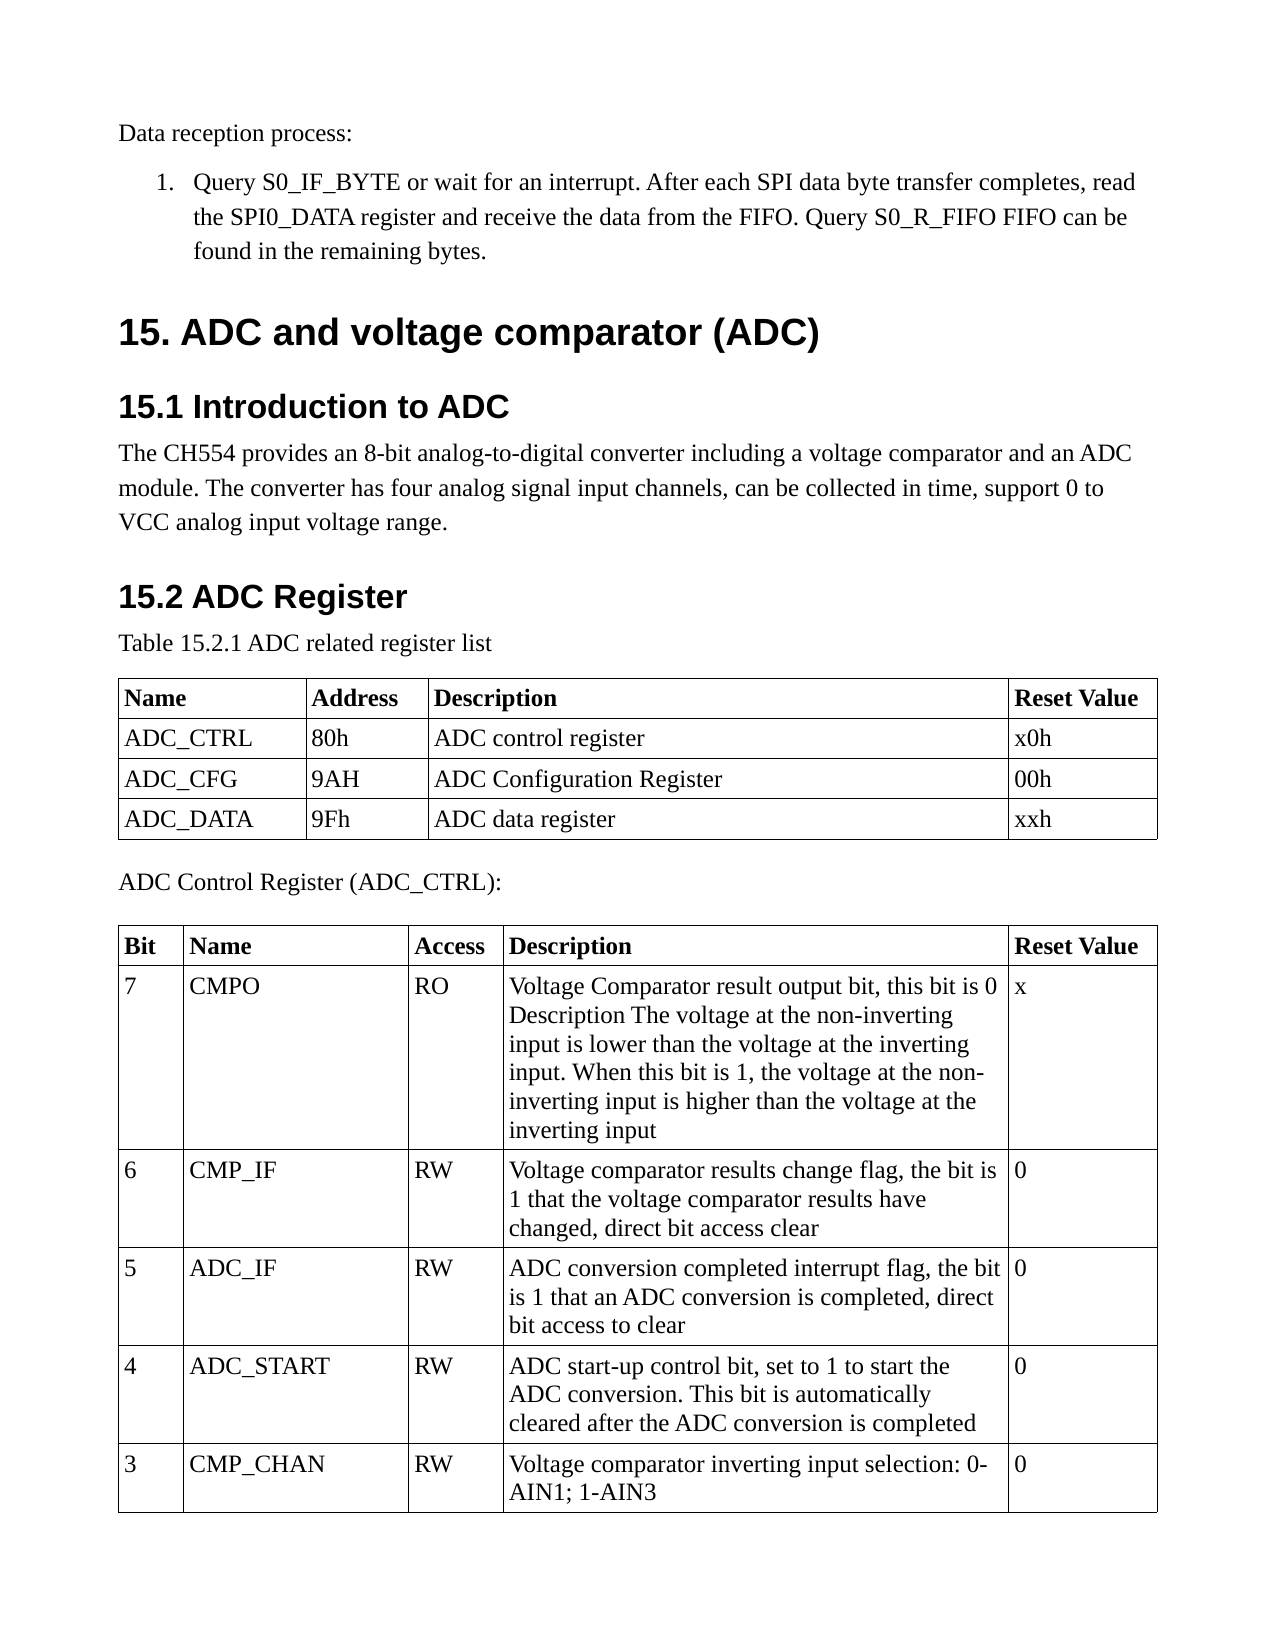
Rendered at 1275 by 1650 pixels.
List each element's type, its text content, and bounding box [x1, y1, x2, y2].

table_cell 80h [307, 719, 428, 758]
subtitle 15.1 Introduction to ADC [118, 387, 1157, 426]
table_cell CMP_CHAN [184, 1444, 408, 1512]
subtitle 15.2 ADC Register [118, 577, 1157, 616]
table_cell 3 [119, 1444, 183, 1512]
table_cell RO [409, 966, 503, 1149]
table_cell CMP_IF [184, 1150, 408, 1247]
table_cell ADC conversion completed interrupt flag, the bit is 1 that an ADC conversion is completed, direct bit access to clear [504, 1248, 1008, 1345]
table_cell 0 [1009, 1248, 1157, 1345]
table_cell RW [409, 1444, 503, 1512]
table_cell 9Fh [307, 799, 428, 839]
table_cell Voltage Comparator result output bit, this bit is 0 Description The voltage at the non-inverting input is lower than the voltage at the inverting input. When this bit is 1, the voltage at the non-inverting input is higher than the voltage at the inverting input [504, 966, 1008, 1149]
table_cell ADC data register [429, 799, 1008, 839]
text Data reception process: [118, 118, 1157, 147]
text ADC Control Register (ADC_CTRL): [118, 867, 1157, 896]
table_header Description [504, 926, 1008, 965]
table_cell ADC_IF [184, 1248, 408, 1345]
list Query S0_IF_BYTE or wait for an interrupt. After each SPI data byte transfer completes, read the SPI0_DATA register and receive the data from the FIFO. Query S0_R_FIFO FIFO can be found in the remaining bytes. [156, 167, 1157, 265]
table_cell 0 [1009, 1444, 1157, 1512]
table_header Reset Value [1009, 679, 1157, 718]
table_header Description [429, 679, 1008, 718]
table_cell RW [409, 1248, 503, 1345]
table_header Name [119, 679, 306, 718]
table_cell x [1009, 966, 1157, 1149]
table_cell Voltage comparator inverting input selection: 0-AIN1; 1-AIN3 [504, 1444, 1008, 1512]
table_cell ADC start-up control bit, set to 1 to start the ADC conversion. This bit is automatically cleared after the ADC conversion is completed [504, 1346, 1008, 1443]
text The CH554 provides an 8-bit analog-to-digital converter including a voltage comparator and an ADC module. The converter has four analog signal input channels, can be collected in time, support 0 to VCC analog input voltage range. [118, 438, 1157, 536]
table_cell 0 [1009, 1150, 1157, 1247]
table_header Access [409, 926, 503, 965]
table_cell CMPO [184, 966, 408, 1149]
text Table 15.2.1 ADC related register list [118, 628, 1157, 657]
table_cell ADC control register [429, 719, 1008, 758]
table_header Address [307, 679, 428, 718]
table_cell 00h [1009, 759, 1157, 798]
table_cell 0 [1009, 1346, 1157, 1443]
table_header Bit [119, 926, 183, 965]
table_cell 5 [119, 1248, 183, 1345]
table_cell 9AH [307, 759, 428, 798]
table_cell xxh [1009, 799, 1157, 839]
table_cell ADC_START [184, 1346, 408, 1443]
table_header Name [184, 926, 408, 965]
table_cell 7 [119, 966, 183, 1149]
table_cell ADC_CFG [119, 759, 306, 798]
table_cell RW [409, 1150, 503, 1247]
table_cell RW [409, 1346, 503, 1443]
table_cell x0h [1009, 719, 1157, 758]
subtitle 15. ADC and voltage comparator (ADC) [118, 310, 1157, 354]
table_cell ADC_CTRL [119, 719, 306, 758]
table_cell 4 [119, 1346, 183, 1443]
table_cell ADC Configuration Register [429, 759, 1008, 798]
table_cell ADC_DATA [119, 799, 306, 839]
table_cell Voltage comparator results change flag, the bit is 1 that the voltage comparator results have changed, direct bit access clear [504, 1150, 1008, 1247]
table_header Reset Value [1009, 926, 1157, 965]
table_cell 6 [119, 1150, 183, 1247]
